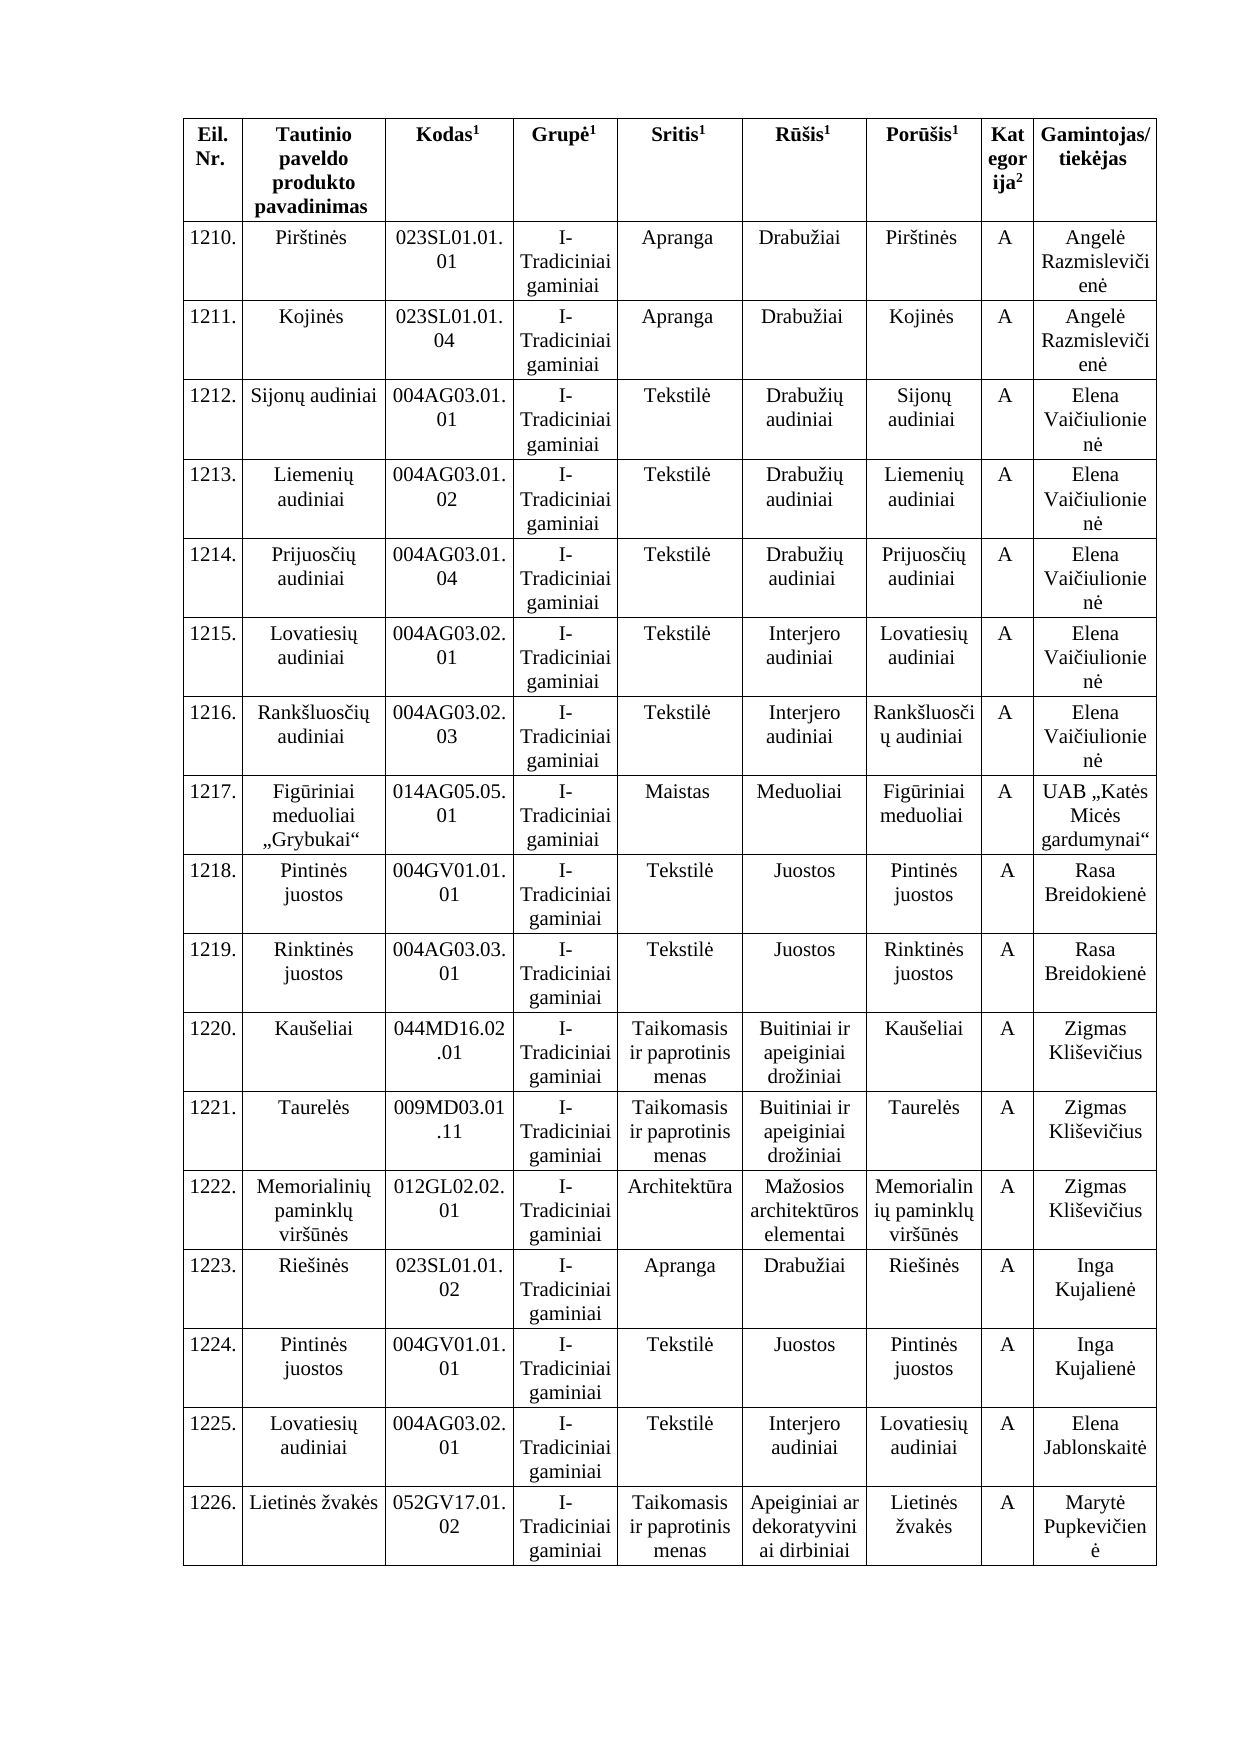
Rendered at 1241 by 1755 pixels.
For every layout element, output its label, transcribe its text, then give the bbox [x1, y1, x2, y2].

table_header Grupė1 [514, 119, 617, 221]
table_cell Drabužiai [743, 222, 866, 300]
table_header Porūšis1 [867, 119, 981, 221]
table_header Sritis1 [618, 119, 742, 221]
table_cell Juostos [743, 934, 866, 1012]
table_cell Memorialinių paminklų viršūnės [243, 1171, 385, 1249]
table_cell I-Tradiciniai gaminiai [514, 301, 617, 379]
table_cell 1223. [184, 1250, 242, 1328]
table_cell I-Tradiciniai gaminiai [514, 934, 617, 1012]
table_cell Architektūra [618, 1171, 742, 1249]
table_cell Taikomasis ir paprotinis menas [618, 1487, 742, 1565]
table_cell Rinktinės juostos [243, 934, 385, 1012]
table_cell 023SL01.01.02 [386, 1250, 513, 1328]
table_cell 004GV01.01.01 [386, 855, 513, 933]
table_cell Drabužių audiniai [743, 539, 866, 617]
table_cell Apranga [618, 222, 742, 300]
table_cell Elena Vaičiulionienė [1034, 539, 1156, 617]
table_cell 1212. [184, 380, 242, 458]
table_cell A [982, 1329, 1033, 1407]
table_cell I-Tradiciniai gaminiai [514, 1092, 617, 1170]
table_cell A [982, 697, 1033, 775]
table_cell I-Tradiciniai gaminiai [514, 776, 617, 854]
table_cell 1218. [184, 855, 242, 933]
table_cell 1211. [184, 301, 242, 379]
table_cell A [982, 460, 1033, 537]
table_cell Taurelės [243, 1092, 385, 1170]
table_cell Pintinės juostos [243, 855, 385, 933]
table_cell 004AG03.02.01 [386, 618, 513, 696]
table_cell Lovatiesių audiniai [867, 1408, 981, 1486]
table_cell I-Tradiciniai gaminiai [514, 697, 617, 775]
table_cell Tekstilė [618, 1408, 742, 1486]
table_cell Pirštinės [867, 222, 981, 300]
table_cell I-Tradiciniai gaminiai [514, 460, 617, 537]
table_cell Zigmas Kliševičius [1034, 1013, 1156, 1091]
table_cell Kojinės [243, 301, 385, 379]
table_cell I-Tradiciniai gaminiai [514, 1487, 617, 1565]
table_cell 004AG03.01.02 [386, 460, 513, 537]
table_cell I-Tradiciniai gaminiai [514, 380, 617, 458]
table_cell I-Tradiciniai gaminiai [514, 855, 617, 933]
table_cell 1220. [184, 1013, 242, 1091]
table_cell A [982, 776, 1033, 854]
table_cell Kaušeliai [243, 1013, 385, 1091]
table_cell A [982, 1250, 1033, 1328]
table_cell I-Tradiciniai gaminiai [514, 1013, 617, 1091]
table_cell 1224. [184, 1329, 242, 1407]
table_cell 004GV01.01.01 [386, 1329, 513, 1407]
table_cell 004AG03.01.01 [386, 380, 513, 458]
table_cell Sijonų audiniai [867, 380, 981, 458]
table_cell Pirštinės [243, 222, 385, 300]
table_cell UAB „Katės Micės gardumynai“ [1034, 776, 1156, 854]
table_header Kodas1 [386, 119, 513, 221]
table_cell Tekstilė [618, 539, 742, 617]
table_cell Rankšluosčių audiniai [243, 697, 385, 775]
table_cell I-Tradiciniai gaminiai [514, 1171, 617, 1249]
table_cell 012GL02.02.01 [386, 1171, 513, 1249]
table_cell Drabužių audiniai [743, 380, 866, 458]
table_cell Prijuosčių audiniai [243, 539, 385, 617]
table_cell Drabužiai [743, 1250, 866, 1328]
table_cell Elena Vaičiulionienė [1034, 380, 1156, 458]
table_cell Apeiginiai ar dekoratyviniai dirbiniai [743, 1487, 866, 1565]
table_cell Elena Vaičiulionienė [1034, 618, 1156, 696]
table_cell Juostos [743, 855, 866, 933]
table_header Eil. Nr. [184, 119, 242, 221]
table_cell A [982, 222, 1033, 300]
table_header Kategorija2 [982, 119, 1033, 221]
table_cell 009MD03.01.11 [386, 1092, 513, 1170]
table_cell Rankšluosčių audiniai [867, 697, 981, 775]
table_cell 1216. [184, 697, 242, 775]
table_cell A [982, 301, 1033, 379]
table_cell Memorialinių paminklų viršūnės [867, 1171, 981, 1249]
table_cell 1219. [184, 934, 242, 1012]
table_cell Lietinės žvakės [243, 1487, 385, 1565]
table_cell I-Tradiciniai gaminiai [514, 1329, 617, 1407]
table_cell Lietinės žvakės [867, 1487, 981, 1565]
table_cell Taikomasis ir paprotinis menas [618, 1092, 742, 1170]
table_cell Zigmas Kliševičius [1034, 1171, 1156, 1249]
table_cell A [982, 618, 1033, 696]
table_cell Lovatiesių audiniai [243, 618, 385, 696]
table_cell Figūriniai meduoliai „Grybukai“ [243, 776, 385, 854]
table_cell Rinktinės juostos [867, 934, 981, 1012]
table_cell Tekstilė [618, 380, 742, 458]
table_cell 1217. [184, 776, 242, 854]
table_cell Tekstilė [618, 855, 742, 933]
table_cell Angelė Razmislevičienė [1034, 301, 1156, 379]
table_cell A [982, 1013, 1033, 1091]
table_cell Kaušeliai [867, 1013, 981, 1091]
table_cell 1222. [184, 1171, 242, 1249]
table_cell Maistas [618, 776, 742, 854]
table_cell A [982, 1171, 1033, 1249]
table_cell Drabužiai [743, 301, 866, 379]
table_cell Pintinės juostos [867, 855, 981, 933]
table_cell Rasa Breidokienė [1034, 855, 1156, 933]
table_cell Buitiniai ir apeiginiai drožiniai [743, 1092, 866, 1170]
table_cell Figūriniai meduoliai [867, 776, 981, 854]
table_cell Inga Kujalienė [1034, 1329, 1156, 1407]
table_cell Tekstilė [618, 1329, 742, 1407]
table_cell 023SL01.01.01 [386, 222, 513, 300]
table_cell 1213. [184, 460, 242, 537]
table_header Rūšis1 [743, 119, 866, 221]
table_cell I-Tradiciniai gaminiai [514, 1250, 617, 1328]
table_cell Tekstilė [618, 460, 742, 537]
table_cell 1214. [184, 539, 242, 617]
table_cell Drabužių audiniai [743, 460, 866, 537]
table_cell Apranga [618, 1250, 742, 1328]
table_cell Angelė Razmislevičienė [1034, 222, 1156, 300]
table_cell Liemenių audiniai [867, 460, 981, 537]
table_cell 1225. [184, 1408, 242, 1486]
table_cell A [982, 380, 1033, 458]
table_cell Zigmas Kliševičius [1034, 1092, 1156, 1170]
table_cell Rasa Breidokienė [1034, 934, 1156, 1012]
table_cell Pintinės juostos [867, 1329, 981, 1407]
table_cell Interjero audiniai [743, 1408, 866, 1486]
table_cell Marytė Pupkevičienė [1034, 1487, 1156, 1565]
table_cell 044MD16.02.01 [386, 1013, 513, 1091]
table_cell Taikomasis ir paprotinis menas [618, 1013, 742, 1091]
table_cell A [982, 1487, 1033, 1565]
table_cell 023SL01.01.04 [386, 301, 513, 379]
table_cell 1226. [184, 1487, 242, 1565]
table_cell 014AG05.05.01 [386, 776, 513, 854]
table_cell Taurelės [867, 1092, 981, 1170]
table_cell Pintinės juostos [243, 1329, 385, 1407]
table_cell Interjero audiniai [743, 618, 866, 696]
table_cell Elena Jablonskaitė [1034, 1408, 1156, 1486]
table_cell Apranga [618, 301, 742, 379]
table_cell I-Tradiciniai gaminiai [514, 1408, 617, 1486]
table_cell Elena Vaičiulionienė [1034, 460, 1156, 537]
table_cell Interjero audiniai [743, 697, 866, 775]
table_cell I-Tradiciniai gaminiai [514, 618, 617, 696]
table_header Tautinio paveldo produkto pavadinimas [243, 119, 385, 221]
table_cell 004AG03.01.04 [386, 539, 513, 617]
table_cell Liemenių audiniai [243, 460, 385, 537]
table_cell A [982, 1408, 1033, 1486]
table_cell Buitiniai ir apeiginiai drožiniai [743, 1013, 866, 1091]
table_header Gamintojas/ tiekėjas [1034, 119, 1156, 221]
table_cell Tekstilė [618, 934, 742, 1012]
table_cell Riešinės [243, 1250, 385, 1328]
table_cell Prijuosčių audiniai [867, 539, 981, 617]
table_cell Tekstilė [618, 618, 742, 696]
table_cell 004AG03.03.01 [386, 934, 513, 1012]
table_cell A [982, 539, 1033, 617]
table_cell Juostos [743, 1329, 866, 1407]
table_cell Sijonų audiniai [243, 380, 385, 458]
table_cell Tekstilė [618, 697, 742, 775]
table_cell 1221. [184, 1092, 242, 1170]
table_cell I-Tradiciniai gaminiai [514, 539, 617, 617]
table_cell 052GV17.01.02 [386, 1487, 513, 1565]
table_cell Lovatiesių audiniai [243, 1408, 385, 1486]
table_cell I-Tradiciniai gaminiai [514, 222, 617, 300]
table_cell A [982, 855, 1033, 933]
table_cell Riešinės [867, 1250, 981, 1328]
table_cell Mažosios architektūros elementai [743, 1171, 866, 1249]
table_cell 1210. [184, 222, 242, 300]
table_cell 1215. [184, 618, 242, 696]
table_cell A [982, 934, 1033, 1012]
table_cell 004AG03.02.01 [386, 1408, 513, 1486]
table_cell 004AG03.02.03 [386, 697, 513, 775]
table_cell A [982, 1092, 1033, 1170]
table_cell Lovatiesių audiniai [867, 618, 981, 696]
table_cell Kojinės [867, 301, 981, 379]
table_cell Inga Kujalienė [1034, 1250, 1156, 1328]
table_cell Elena Vaičiulionienė [1034, 697, 1156, 775]
table_cell Meduoliai [743, 776, 866, 854]
